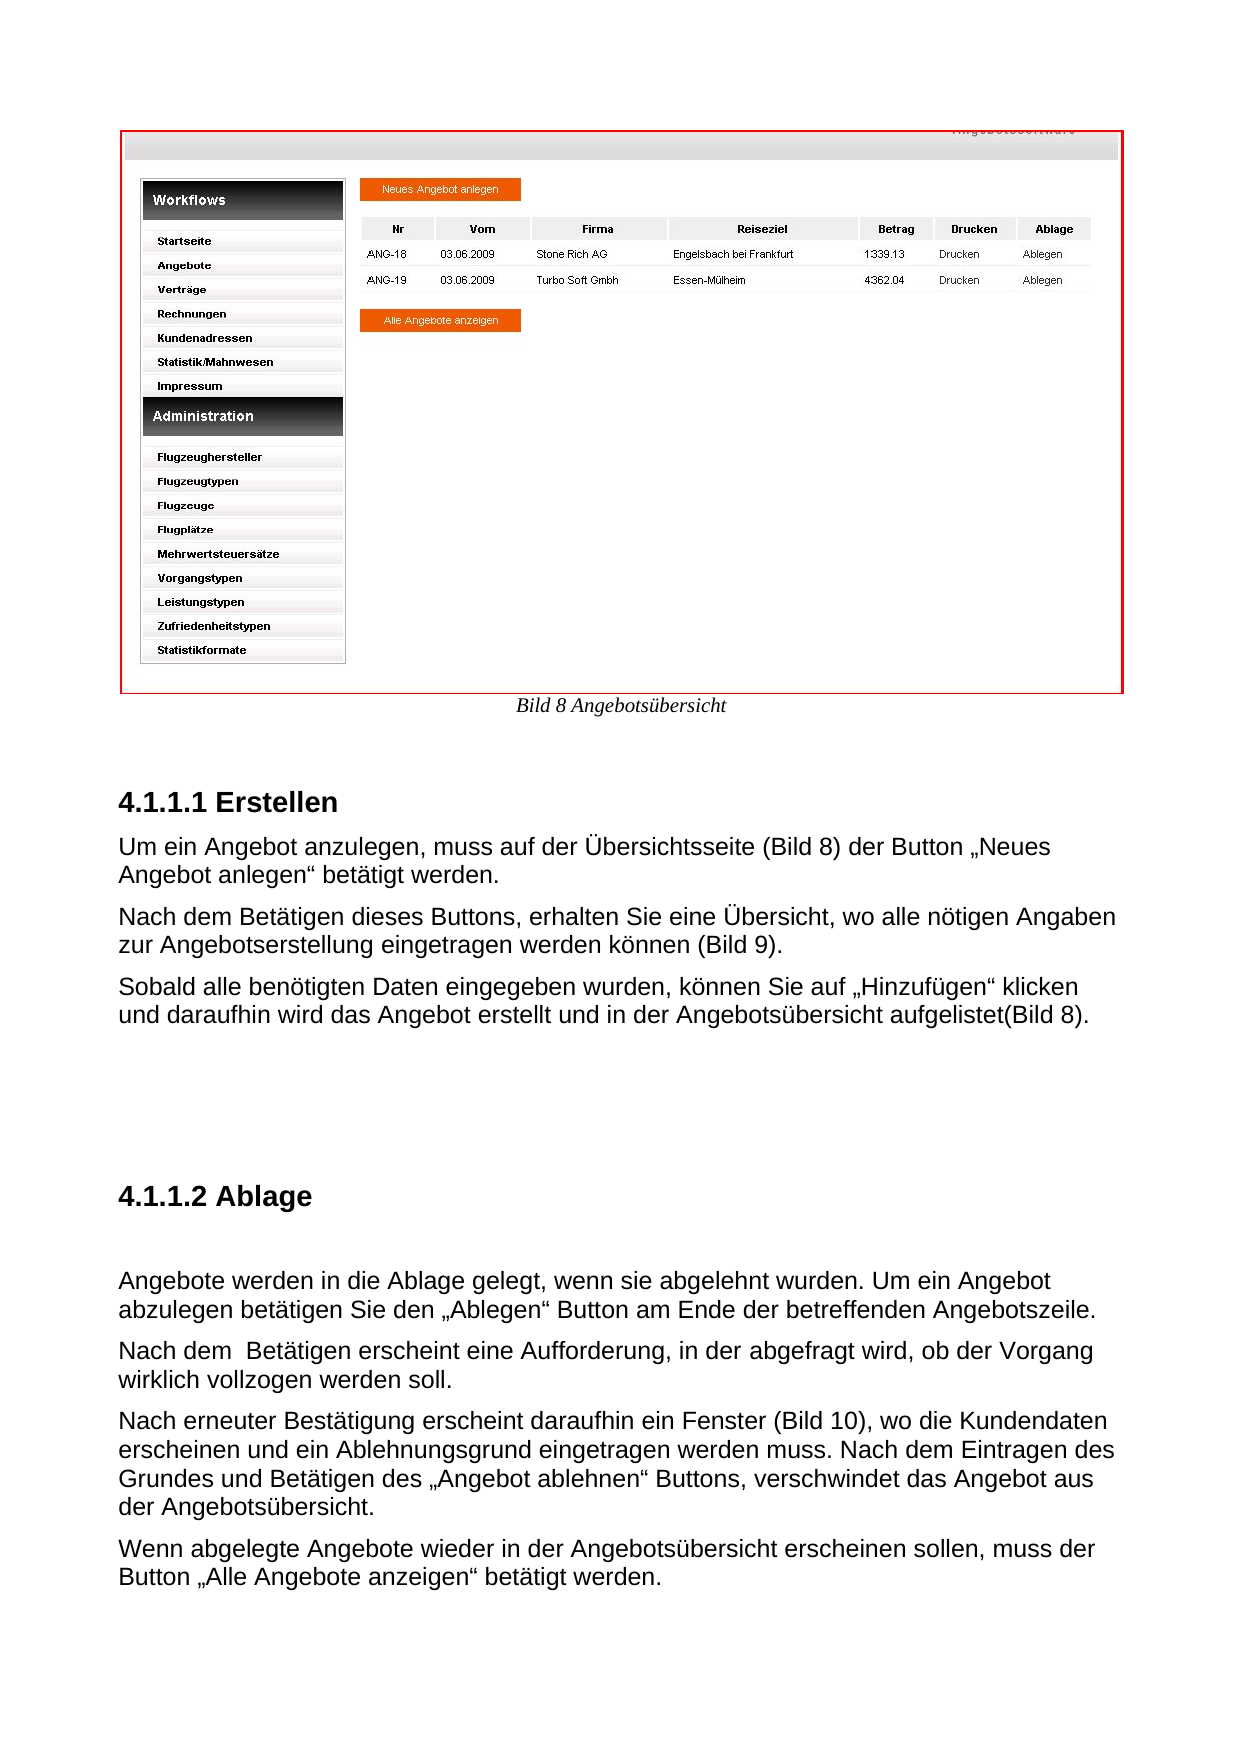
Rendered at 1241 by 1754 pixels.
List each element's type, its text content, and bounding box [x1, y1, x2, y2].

text Angebote werden in die Ablage gelegt, wenn sie abgelehnt wurden. Um ein Angebot abzulegen betätigen Sie den „Ablegen“ Button am Ende der betreffenden Angebotszeile. [118, 1266, 1122, 1324]
text Um ein Angebot anzulegen, muss auf der Übersichtsseite (Bild 8) der Button „Neues Angebot anlegen“ betätigt werden. [118, 832, 1122, 889]
text Nach dem Betätigen erscheint eine Aufforderung, in der abgefragt wird, ob der Vorgang wirklich vollzogen werden soll. [118, 1336, 1122, 1394]
picture [120, 130, 1124, 694]
text Sobald alle benötigten Daten eingegeben wurden, können Sie auf „Hinzufügen“ klicken und daraufhin wird das Angebot erstellt und in der Angebotsübersicht aufgelistet(Bild 8). [118, 972, 1122, 1029]
text Nach erneuter Bestätigung erscheint daraufhin ein Fenster (Bild 10), wo die Kundendaten erscheinen und ein Ablehnungsgrund eingetragen werden muss. Nach dem Eintragen des Grundes und Betätigen des „Angebot ablehnen“ Buttons, verschwindet das Angebot aus der Angebotsübersicht. [118, 1406, 1122, 1521]
text Bild 8 Angebotsübersicht [120, 694, 1124, 717]
text Wenn abgelegte Angebote wieder in der Angebotsübersicht erscheinen sollen, muss der Button „Alle Angebote anzeigen“ betätigt werden. [118, 1534, 1122, 1591]
subtitle 4.1.1.1 Erstellen [118, 786, 1122, 819]
subtitle 4.1.1.2 Ablage [118, 1179, 1122, 1212]
text Nach dem Betätigen dieses Buttons, erhalten Sie eine Übersicht, wo alle nötigen Angaben zur Angebotserstellung eingetragen werden können (Bild 9). [118, 902, 1122, 959]
